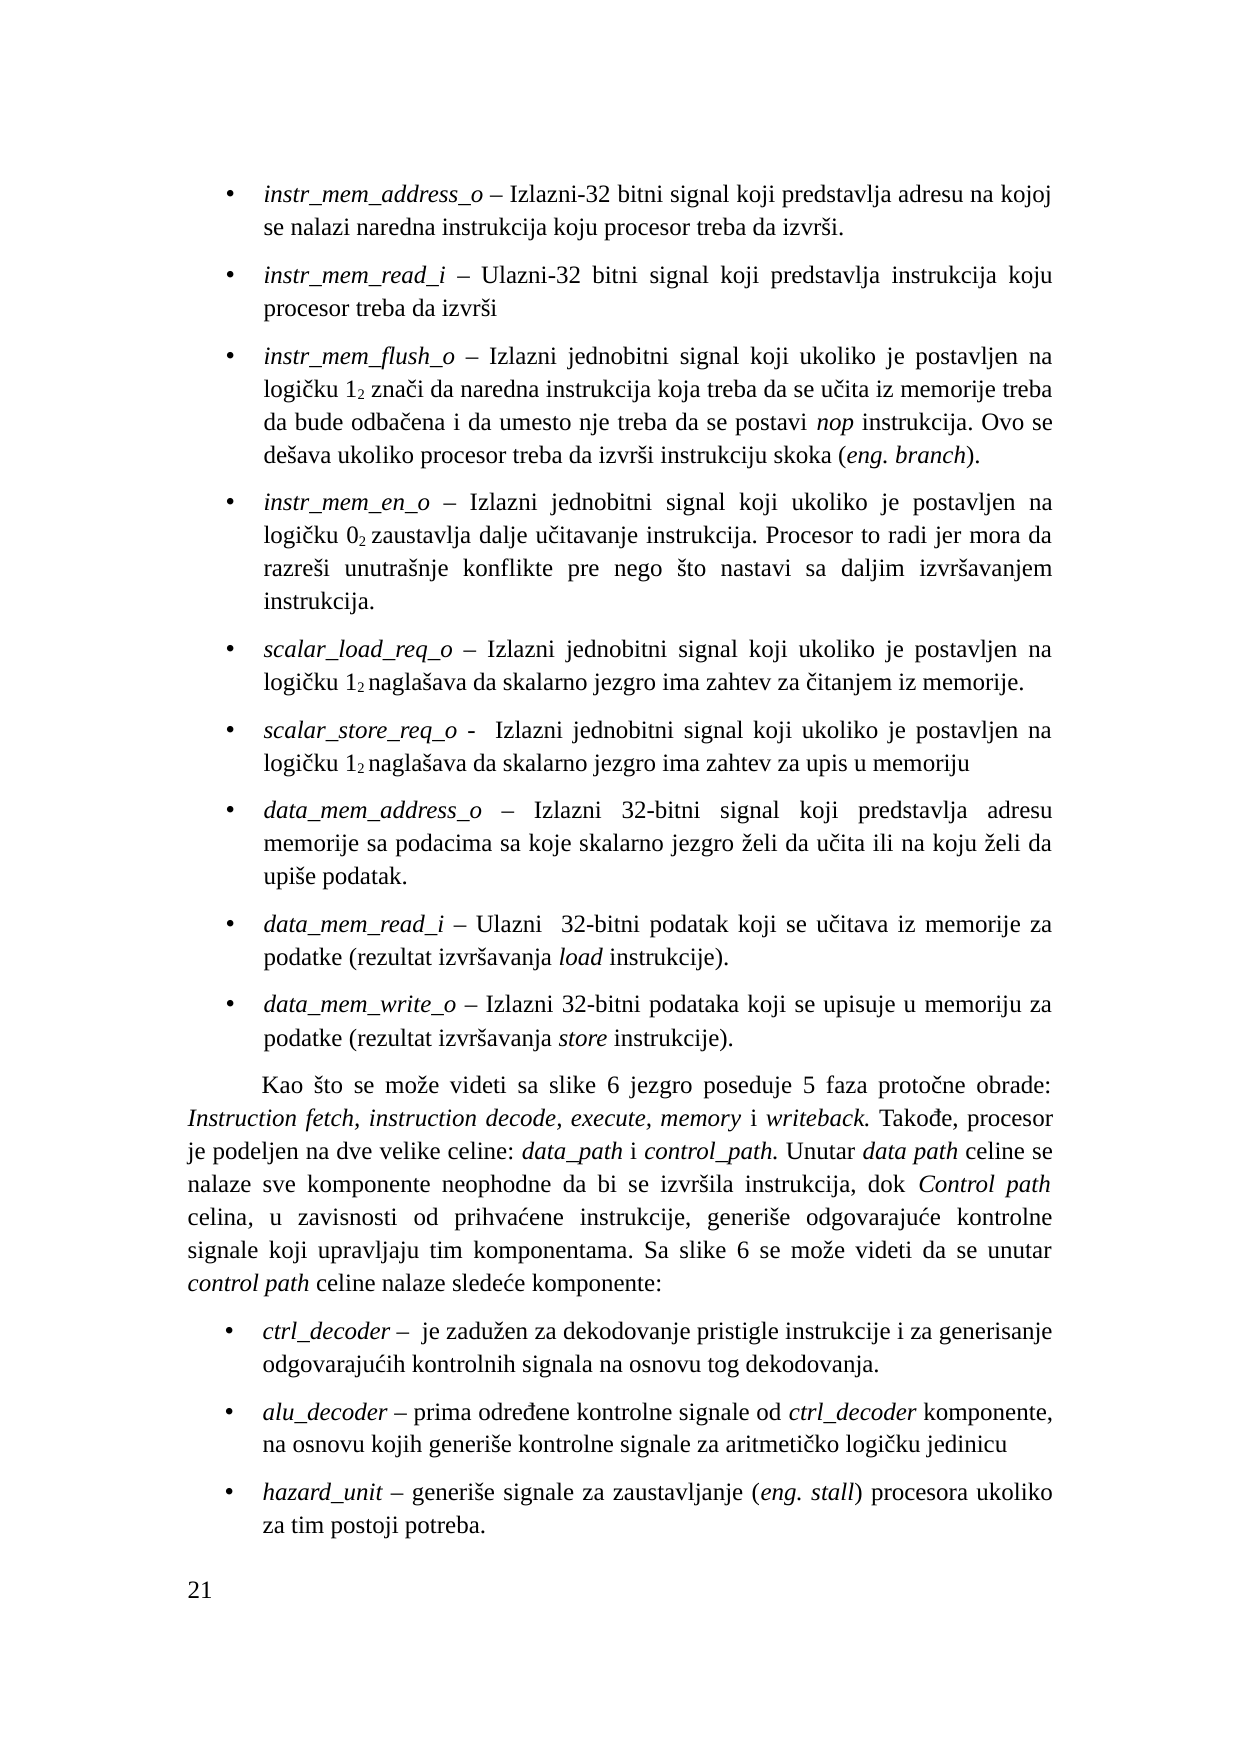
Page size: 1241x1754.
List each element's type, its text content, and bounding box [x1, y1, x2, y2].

list data_mem_read_i – Ulazni 32-bitni podatak koji se učitava iz memorije za podatke (rezultat izvršavanja load instrukcije). [226, 909, 1053, 971]
text Kao što se može videti sa slike 6 jezgro poseduje 5 faza protočne obrade: Instruction fetch, instruction decode, execute, memory i writeback. Takođe, procesor je podeljen na dve velike celine: data_path i control_path. Unutar data path celine se nalaze sve komponente neophodne da bi se izvršila instrukcija, dok Control path celina, u zavisnosti od prihvaćene instrukcije, generiše odgovarajuće kontrolne signale koji upravljaju tim komponentama. Sa slike 6 se može videti da se unutar control path celine nalaze sledeće komponente: [187, 1070, 1053, 1297]
list ctrl_decoder – je zadužen za dekodovanje pristigle instrukcije i za generisanje odgovarajućih kontrolnih signala na osnovu tog dekodovanja. [225, 1316, 1053, 1378]
list scalar_store_req_o - Izlazni jednobitni signal koji ukoliko je postavljen na logičku 12 naglašava da skalarno jezgro ima zahtev za upis u memoriju [226, 715, 1053, 776]
list data_mem_write_o – Izlazni 32-bitni podataka koji se upisuje u memoriju za podatke (rezultat izvršavanja store instrukcije). [226, 989, 1053, 1051]
list instr_mem_address_o – Izlazni-32 bitni signal koji predstavlja adresu na kojoj se nalazi naredna instrukcija koju procesor treba da izvrši. [226, 179, 1053, 241]
list instr_mem_en_o – Izlazni jednobitni signal koji ukoliko je postavljen na logičku 02 zaustavlja dalje učitavanje instrukcija. Procesor to radi jer mora da razreši unutrašnje konflikte pre nego što nastavi sa daljim izvršavanjem instrukcija. [226, 487, 1053, 615]
list instr_mem_flush_o – Izlazni jednobitni signal koji ukoliko je postavljen na logičku 12 znači da naredna instrukcija koja treba da se učita iz memorije treba da bude odbačena i da umesto nje treba da se postavi nop instrukcija. Ovo se dešava ukoliko procesor treba da izvrši instrukciju skoka (eng. branch). [226, 341, 1053, 468]
list instr_mem_read_i – Ulazni-32 bitni signal koji predstavlja instrukcija koju procesor treba da izvrši [226, 260, 1053, 322]
list hazard_unit – generiše signale za zaustavljanje (eng. stall) procesora ukoliko za tim postoji potreba. [225, 1477, 1053, 1539]
list scalar_load_req_o – Izlazni jednobitni signal koji ukoliko je postavljen na logičku 12 naglašava da skalarno jezgro ima zahtev za čitanjem iz memorije. [226, 634, 1053, 696]
list alu_decoder – prima određene kontrolne signale od ctrl_decoder komponente, na osnovu kojih generiše kontrolne signale za aritmetičko logičku jedinicu [225, 1397, 1053, 1458]
list data_mem_address_o – Izlazni 32-bitni signal koji predstavlja adresu memorije sa podacima sa koje skalarno jezgro želi da učita ili na koju želi da upiše podatak. [226, 795, 1053, 890]
